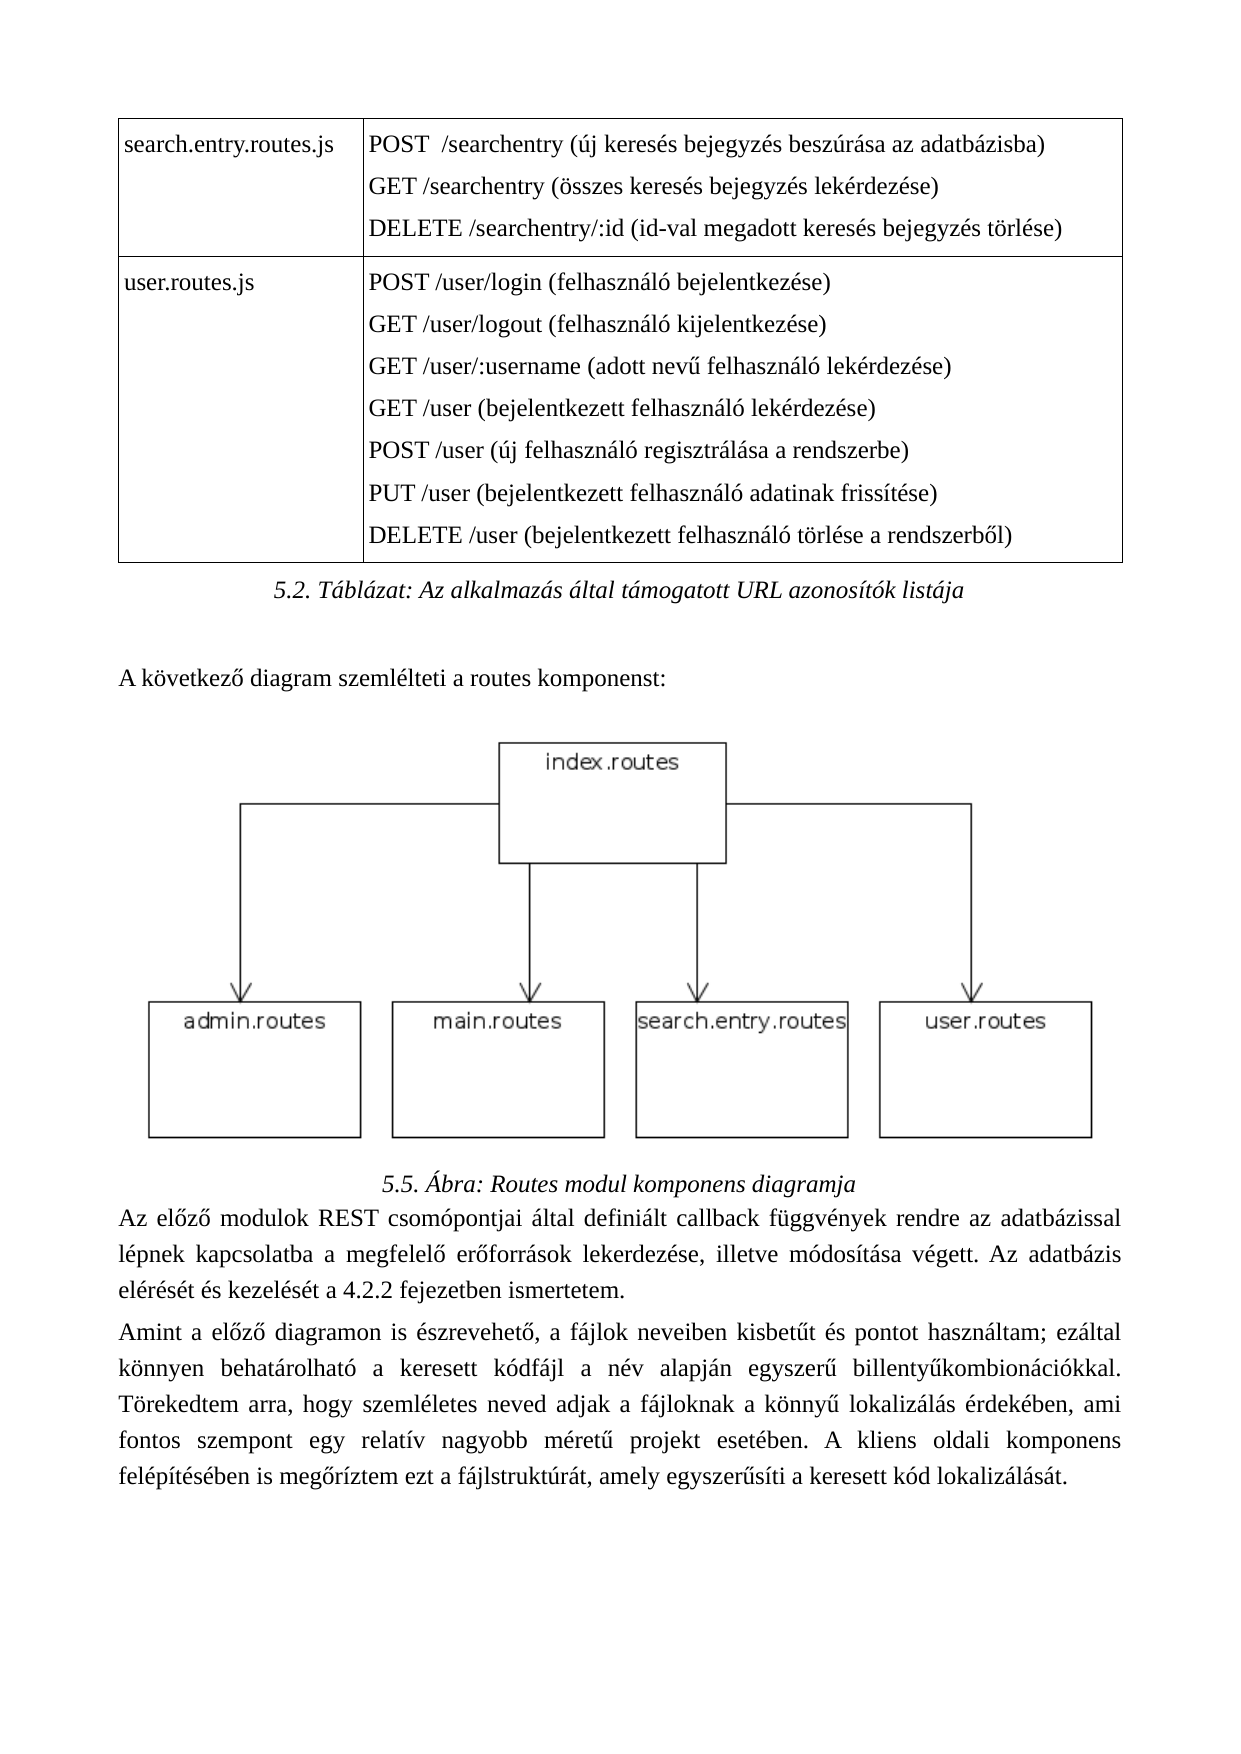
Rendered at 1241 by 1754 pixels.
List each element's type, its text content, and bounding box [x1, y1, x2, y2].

text [118, 700, 1122, 712]
table_cell POST /searchentry (új keresés bejegyzés beszúrása az adatbázisba) GET /searchentry (összes keresés bejegyzés lekérdezése) DELETE /searchentry/:id (id-val megadott keresés bejegyzés törlése) [364, 119, 1122, 256]
text 5.2. Táblázat: Az alkalmazás által támogatott URL azonosítók listája [118, 575, 1122, 603]
text 5.5. Ábra: Routes modul komponens diagramja [118, 1169, 1122, 1198]
text A következő diagram szemlélteti a routes komponenst: [118, 658, 1122, 694]
table_cell POST /user/login (felhasználó bejelentkezése) GET /user/logout (felhasználó kijelentkezése) GET /user/:username (adott nevű felhasználó lekérdezése) GET /user (bejelentkezett felhasználó lekérdezése) POST /user (új felhasználó regisztrálása a rendszerbe) PUT /user (bejelentkezett felhasználó adatinak frissítése) DELETE /user (bejelentkezett felhasználó törlése a rendszerből) [364, 257, 1122, 562]
picture [118, 712, 1123, 1169]
table_cell search.entry.routes.js [119, 119, 363, 256]
text Az előző modulok REST csomópontjai által definiált callback függvények rendre az adatbázissal lépnek kapcsolatba a megfelelő erőforrások lekerdezése, illetve módosítása végett. Az adatbázis elérését és kezelését a 4.2.2 fejezetben ismertetem. [118, 1198, 1122, 1306]
table_cell user.routes.js [119, 257, 363, 562]
text Amint a előző diagramon is észrevehető, a fájlok neveiben kisbetűt és pontot használtam; ezáltal könnyen behatárolható a keresett kódfájl a név alapján egyszerű billentyűkombionációkkal. Törekedtem arra, hogy szemléletes neved adjak a fájloknak a könnyű lokalizálás érdekében, ami fontos szempont egy relatív nagyobb méretű projekt esetében. A kliens oldali komponens felépítésében is megőríztem ezt a fájlstruktúrát, amely egyszerűsíti a keresett kód lokalizálását. [118, 1312, 1122, 1492]
